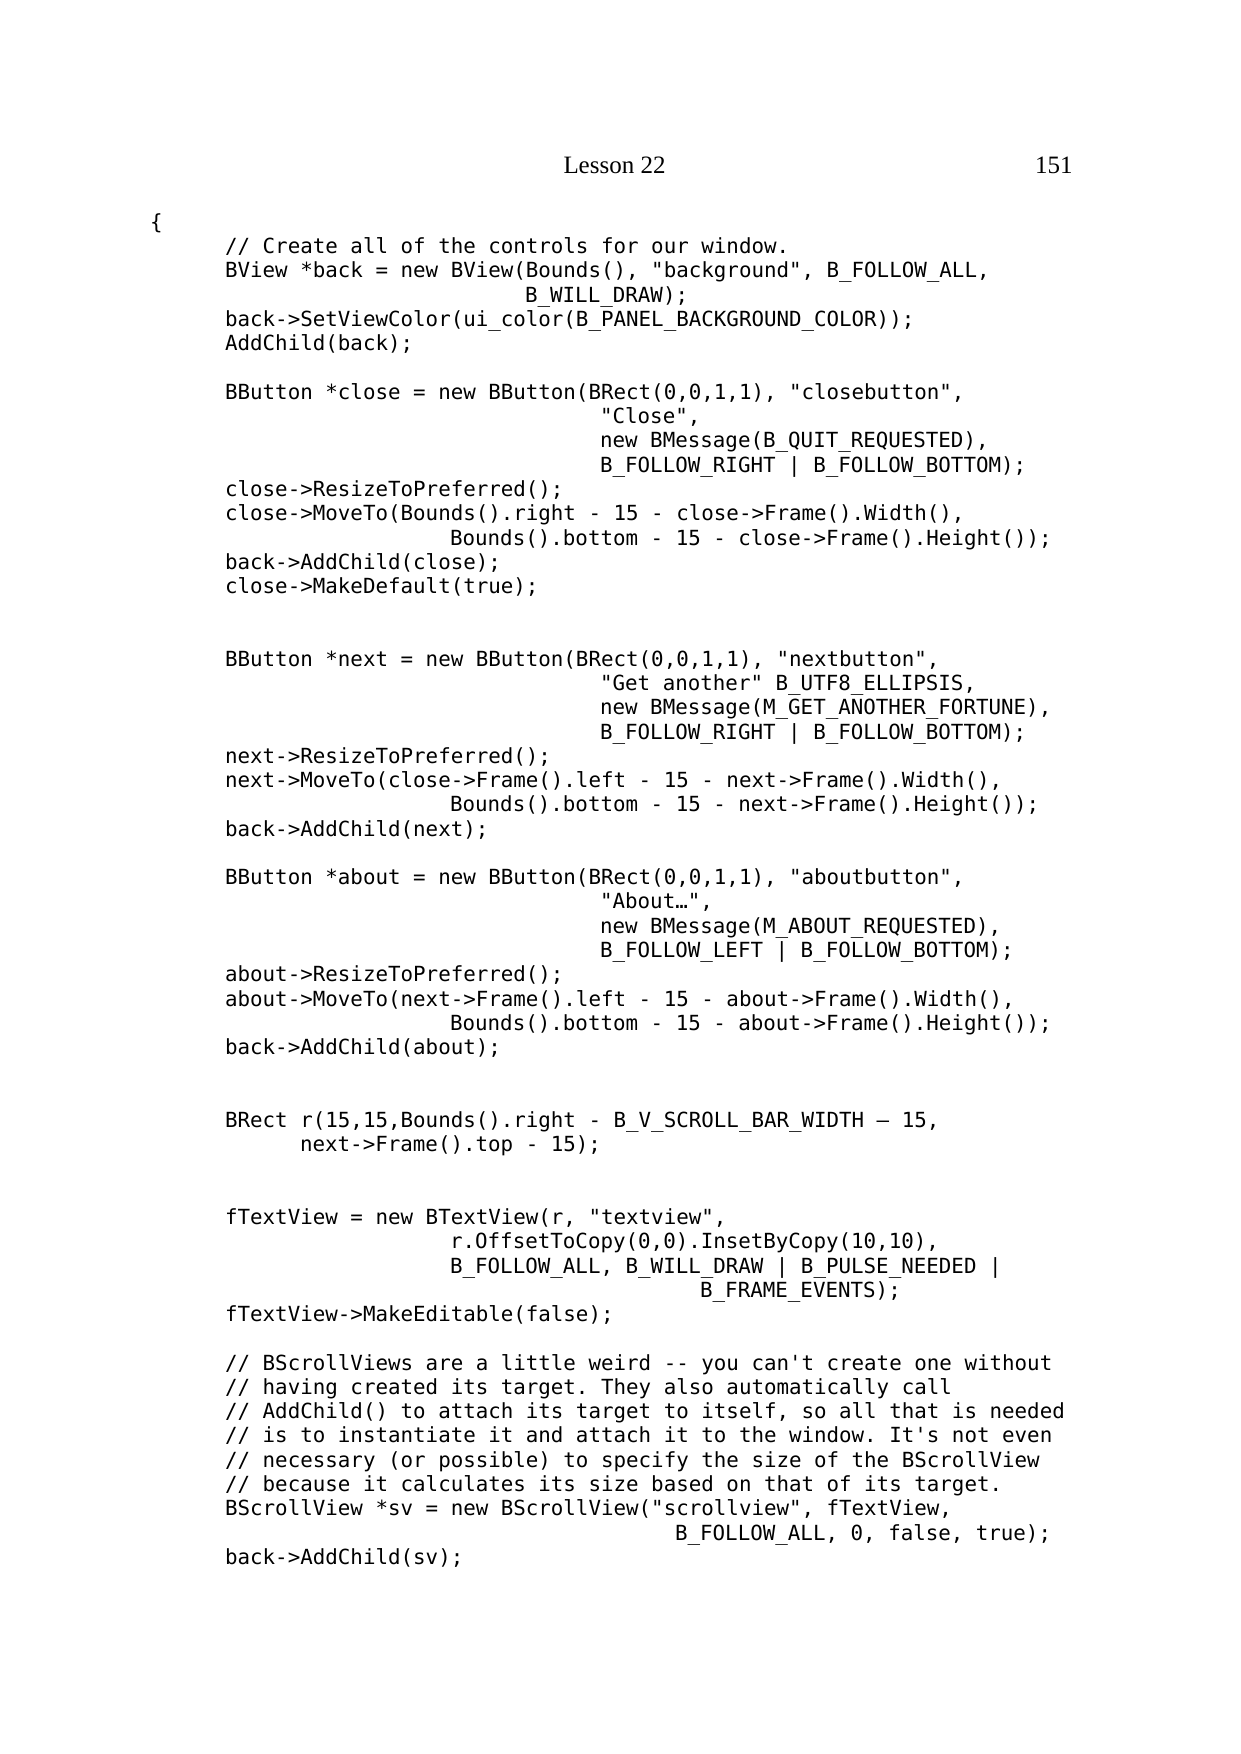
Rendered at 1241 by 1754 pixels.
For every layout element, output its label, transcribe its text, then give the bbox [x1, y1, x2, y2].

text B_FOLLOW_LEFT | B_FOLLOW_BOTTOM); [150, 938, 1091, 962]
text "About…", [150, 889, 1091, 914]
text close->MoveTo(Bounds().right - 15 - close->Frame().Width(), [150, 501, 1091, 526]
text back->SetViewColor(ui_color(B_PANEL_BACKGROUND_COLOR)); [150, 307, 1091, 331]
text // is to instantiate it and attach it to the window. It's not even [150, 1423, 1091, 1448]
text new BMessage(M_ABOUT_REQUESTED), [150, 914, 1091, 938]
text B_FOLLOW_ALL, 0, false, true); [150, 1521, 1091, 1545]
text BRect r(15,15,Bounds().right - B_V_SCROLL_BAR_WIDTH – 15, [150, 1108, 1091, 1132]
text about->ResizeToPreferred(); [150, 962, 1091, 987]
text back->AddChild(sv); [150, 1545, 1091, 1569]
text back->AddChild(close); [150, 550, 1091, 574]
text // having created its target. They also automatically call [150, 1375, 1091, 1399]
text AddChild(back); [150, 331, 1091, 356]
text next->Frame().top - 15); [150, 1132, 1091, 1157]
text new BMessage(B_QUIT_REQUESTED), [150, 428, 1091, 453]
text Bounds().bottom - 15 - next->Frame().Height()); [150, 792, 1091, 817]
text Bounds().bottom - 15 - close->Frame().Height()); [150, 526, 1091, 550]
text BButton *next = new BButton(BRect(0,0,1,1), "nextbutton", [150, 647, 1091, 671]
text fTextView->MakeEditable(false); [150, 1302, 1091, 1326]
text B_FOLLOW_RIGHT | B_FOLLOW_BOTTOM); [150, 453, 1091, 477]
text BButton *close = new BButton(BRect(0,0,1,1), "closebutton", [150, 380, 1091, 404]
text next->ResizeToPreferred(); [150, 744, 1091, 768]
text BView *back = new BView(Bounds(), "background", B_FOLLOW_ALL, [150, 258, 1091, 283]
text // necessary (or possible) to specify the size of the BScrollView [150, 1448, 1091, 1472]
text // BScrollViews are a little weird -- you can't create one without [150, 1351, 1091, 1375]
text fTextView = new BTextView(r, "textview", [150, 1205, 1091, 1229]
text B_FOLLOW_ALL, B_WILL_DRAW | B_PULSE_NEEDED | [150, 1254, 1091, 1278]
text BButton *about = new BButton(BRect(0,0,1,1), "aboutbutton", [150, 865, 1091, 889]
text // because it calculates its size based on that of its target. [150, 1472, 1091, 1496]
text "Close", [150, 404, 1091, 428]
text B_FOLLOW_RIGHT | B_FOLLOW_BOTTOM); [150, 720, 1091, 744]
text back->AddChild(about); [150, 1035, 1091, 1059]
text close->MakeDefault(true); [150, 574, 1091, 598]
text about->MoveTo(next->Frame().left - 15 - about->Frame().Width(), [150, 987, 1091, 1011]
text B_FRAME_EVENTS); [150, 1278, 1091, 1302]
text r.OffsetToCopy(0,0).InsetByCopy(10,10), [150, 1229, 1091, 1254]
text close->ResizeToPreferred(); [150, 477, 1091, 501]
text // Create all of the controls for our window. [150, 234, 1091, 258]
text { [150, 210, 1091, 234]
text new BMessage(M_GET_ANOTHER_FORTUNE), [150, 695, 1091, 720]
text "Get another" B_UTF8_ELLIPSIS, [150, 671, 1091, 695]
text B_WILL_DRAW); [150, 283, 1091, 307]
text back->AddChild(next); [150, 817, 1091, 841]
text Bounds().bottom - 15 - about->Frame().Height()); [150, 1011, 1091, 1035]
text // AddChild() to attach its target to itself, so all that is needed [150, 1399, 1091, 1423]
text next->MoveTo(close->Frame().left - 15 - next->Frame().Width(), [150, 768, 1091, 792]
text BScrollView *sv = new BScrollView("scrollview", fTextView, [150, 1496, 1091, 1521]
